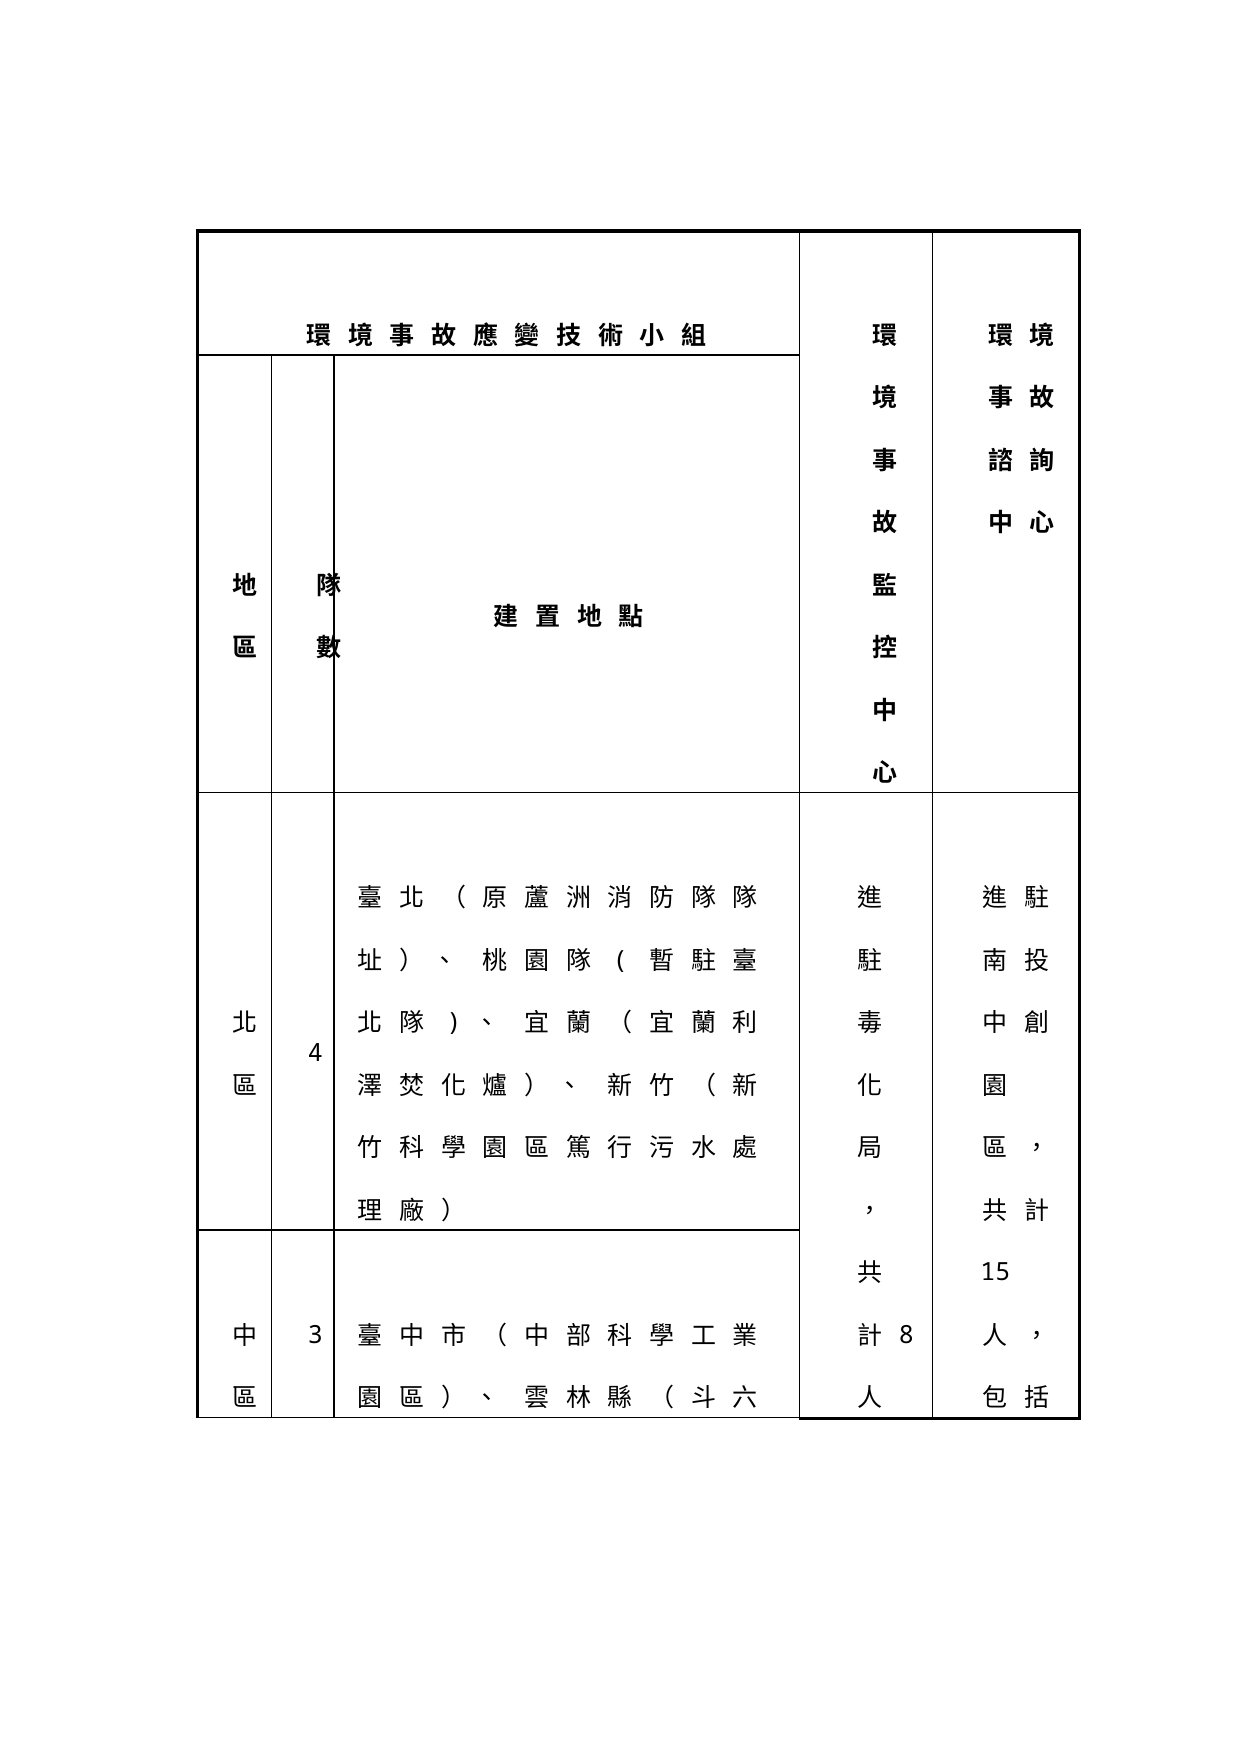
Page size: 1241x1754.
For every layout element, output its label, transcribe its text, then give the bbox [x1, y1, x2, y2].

table_header 環境事故監控中心 [800, 233, 932, 792]
table_cell 進駐南投中創園區，共計15人，包括 [933, 793, 1078, 1417]
table_cell 臺北（原蘆洲消防隊隊址）、桃園隊(暫駐臺北隊)、宜蘭（宜蘭利澤焚化爐）、新竹（新竹科學園區篤行污水處理廠） [335, 793, 799, 1229]
table_cell 3 [272, 1231, 333, 1417]
table_cell 臺中市（中部科學工業園區）、雲林縣（斗六 [335, 1231, 799, 1417]
table_cell 中區 [199, 1231, 271, 1417]
table_cell 北區 [199, 793, 271, 1229]
table_cell 建置地點 [335, 356, 799, 792]
table_cell 進駐毒化局，共計8人 [800, 793, 932, 1417]
table_cell 4 [272, 793, 333, 1229]
table_header 環境事故應變技術小組 [199, 233, 799, 354]
table_header 環境事故諮詢中心 [933, 233, 1078, 792]
table_cell 地區 [199, 356, 271, 792]
table_cell 隊數 [272, 356, 333, 792]
